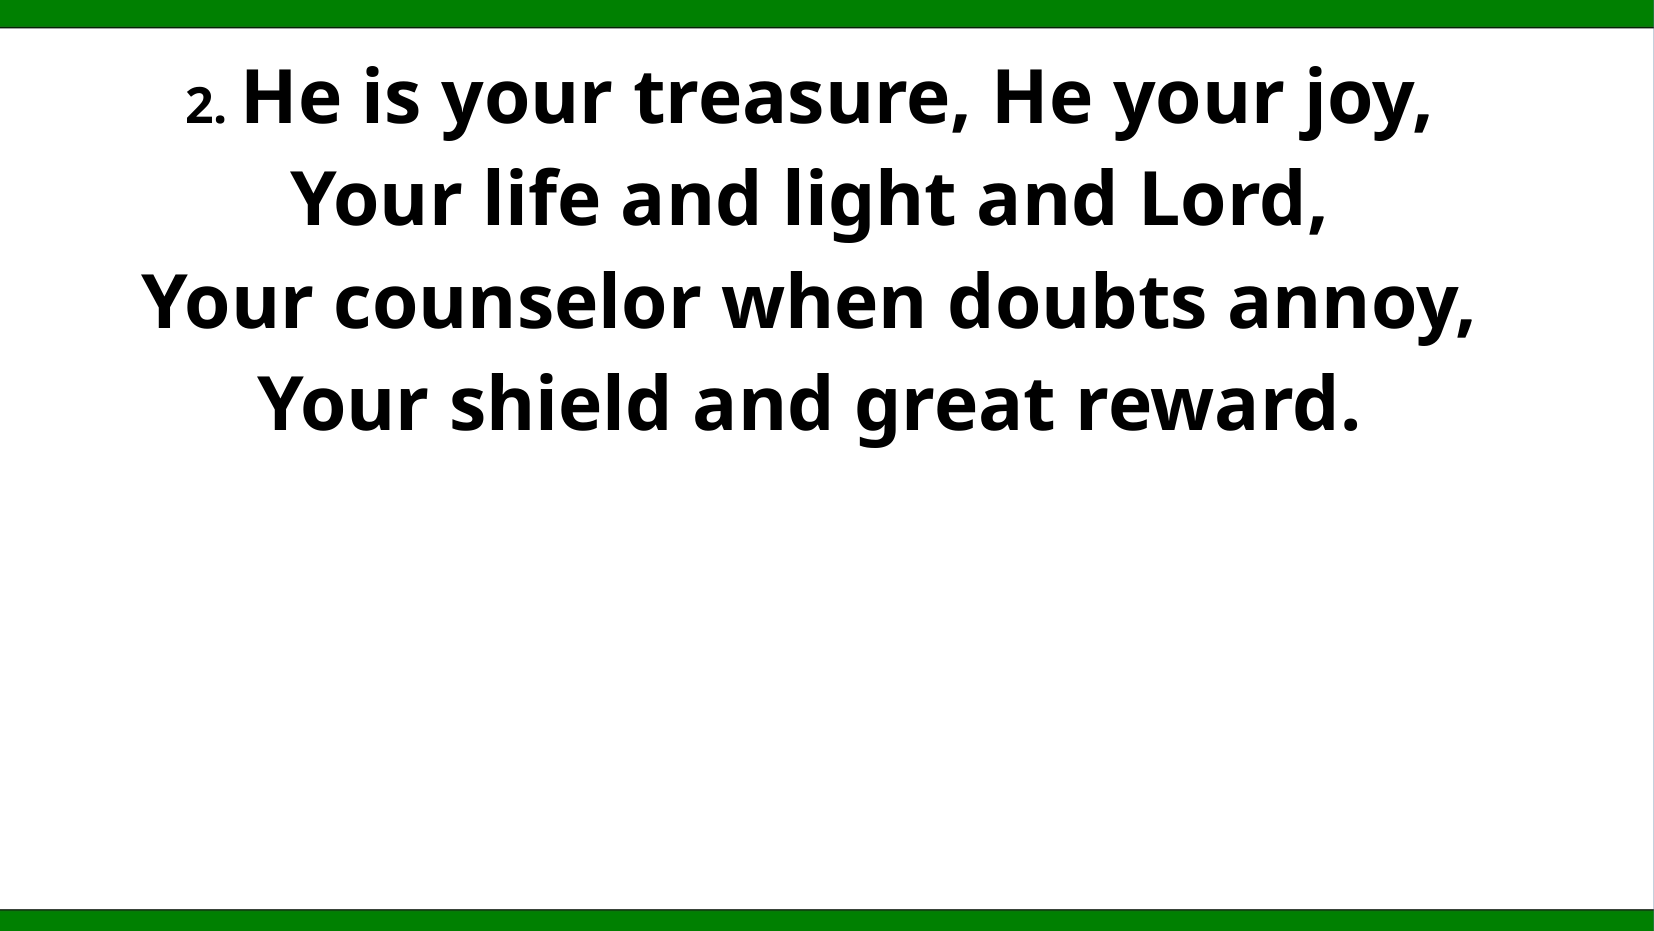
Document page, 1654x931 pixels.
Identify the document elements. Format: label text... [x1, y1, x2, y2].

text_box 2. He is your treasure, He your joy, Your life and light and Lord, Your counselor when doubts annoy, Your shield and great reward. [90, 35, 1531, 451]
picture [0, 0, 1654, 931]
